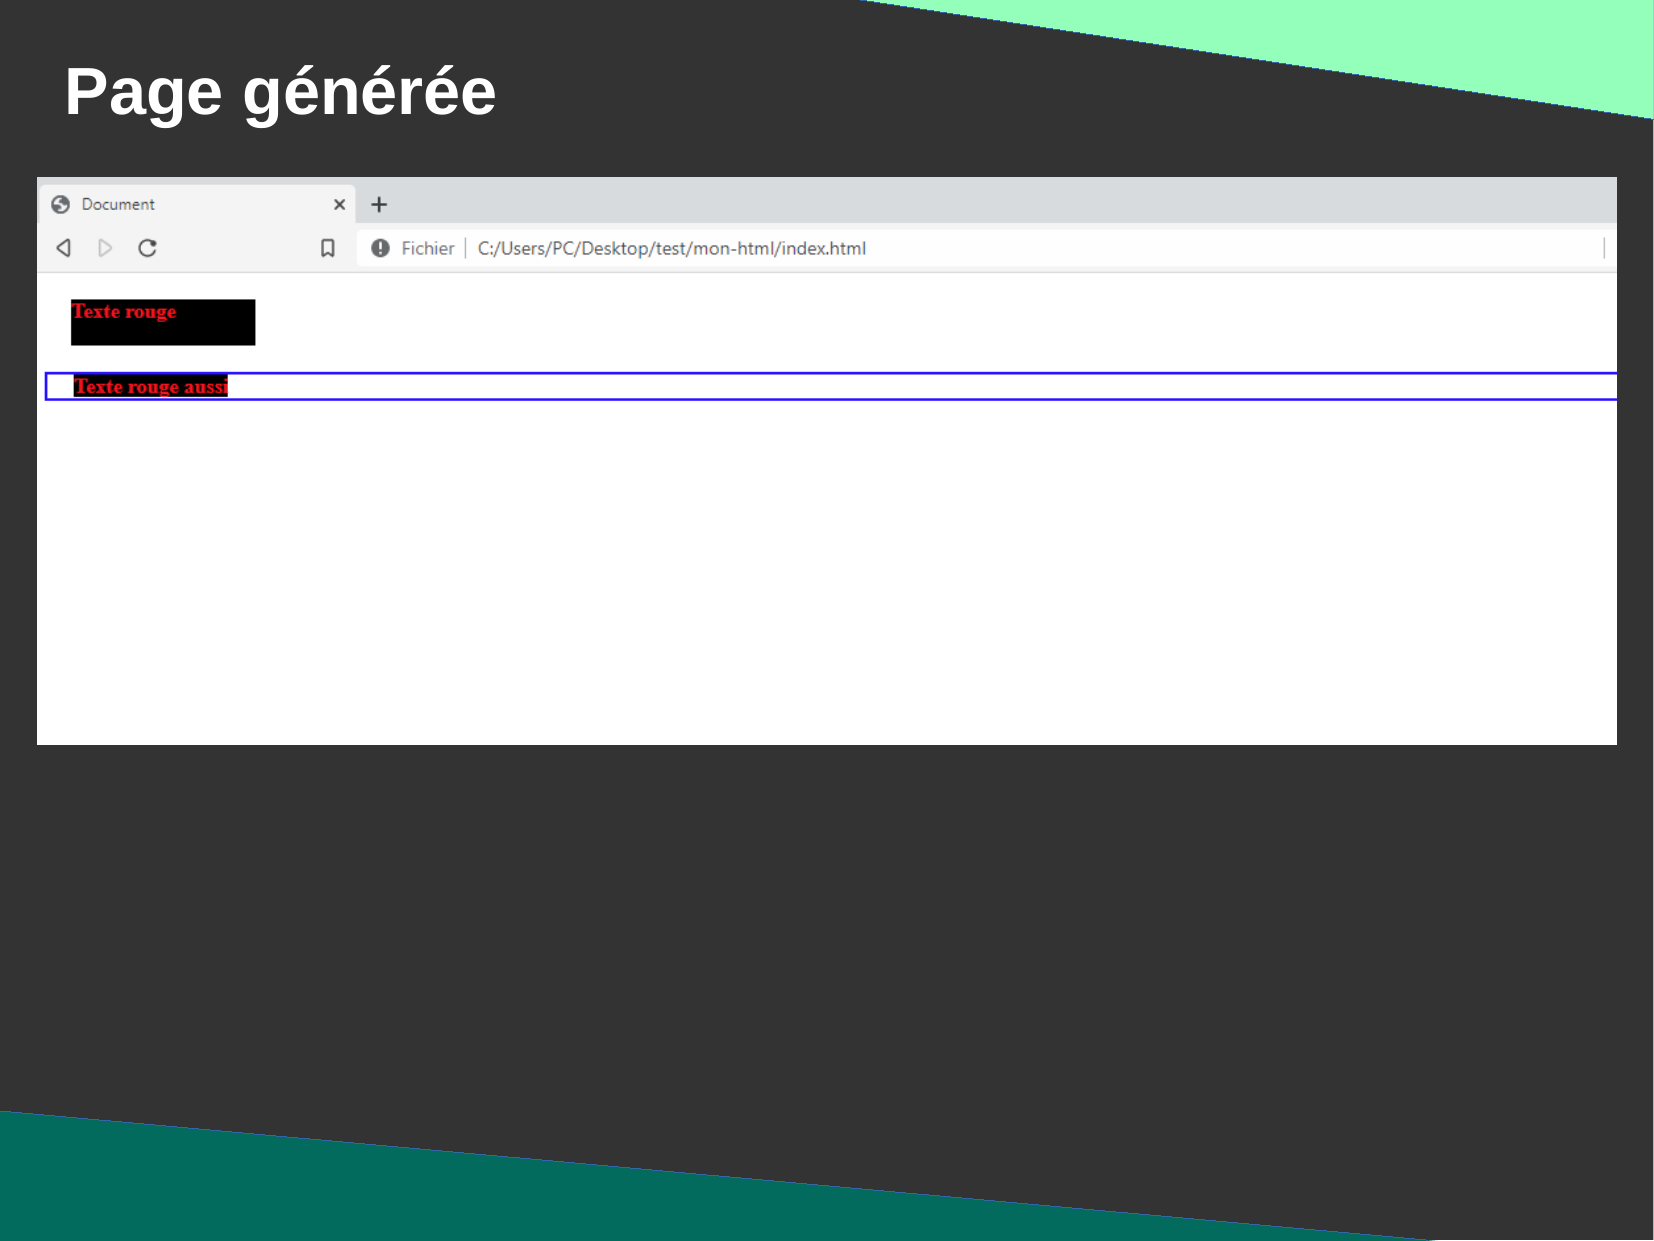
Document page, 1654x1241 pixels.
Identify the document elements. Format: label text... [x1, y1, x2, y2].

text_box [860, 0, 1654, 120]
picture [37, 177, 1617, 745]
title Page générée [64, 54, 1553, 157]
